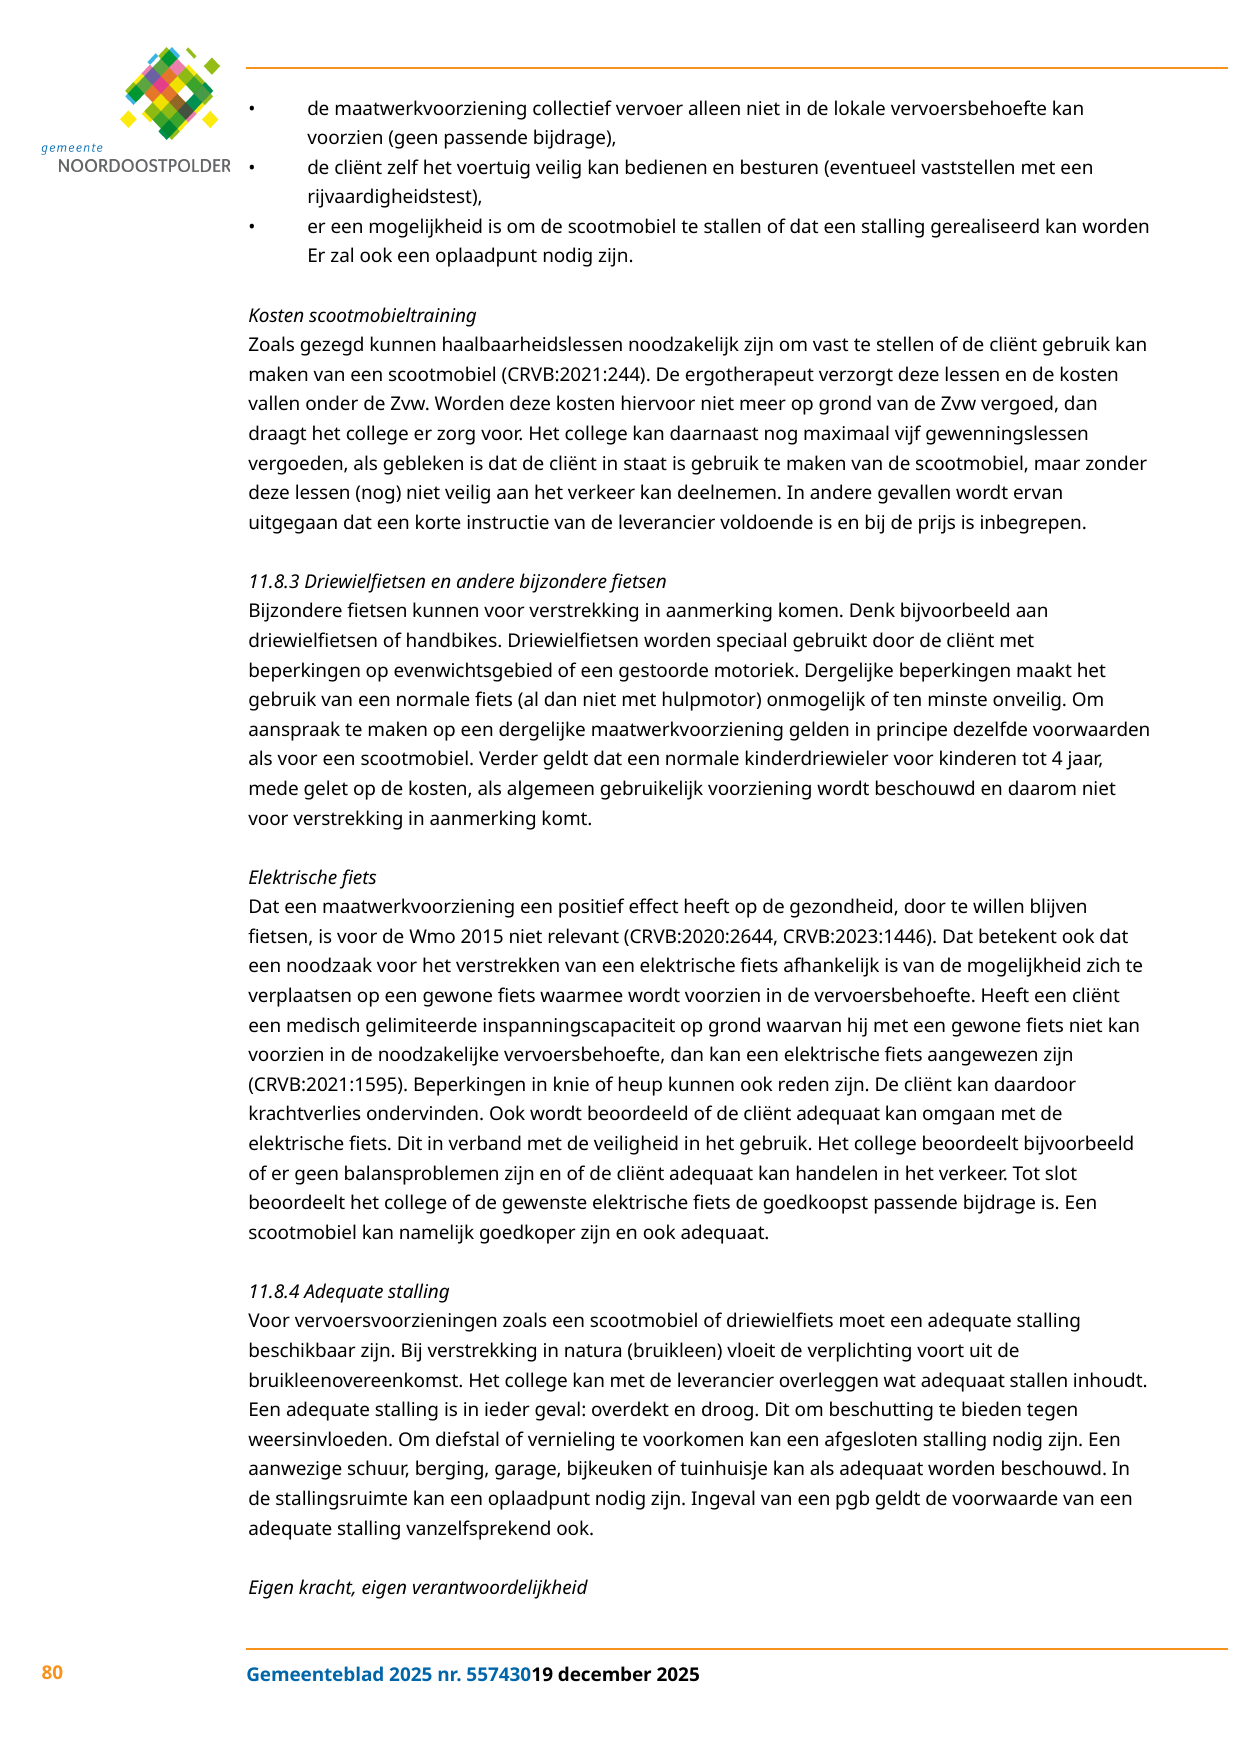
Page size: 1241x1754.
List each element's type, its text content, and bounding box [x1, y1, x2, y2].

text Voor vervoersvoorzieningen zoals een scootmobiel of driewielfiets moet een adequate stalling beschikbaar zijn. Bij verstrekking in natura (bruikleen) vloeit de verplichting voort uit de bruikleenovereenkomst. Het college kan met de leverancier overleggen wat adequaat stallen inhoudt. Een adequate stalling is in ieder geval: overdekt en droog. Dit om beschutting te bieden tegen weersinvloeden. Om diefstal of vernieling te voorkomen kan een afgesloten stalling nodig zijn. Een aanwezige schuur, berging, garage, bijkeuken of tuinhuisje kan als adequaat worden beschouwd. In de stallingsruimte kan een oplaadpunt nodig zijn. Ingeval van een pgb geldt de voorwaarde van een adequate stalling vanzelfsprekend ook. [248, 1308, 1152, 1541]
list de maatwerkvoorziening collectief vervoer alleen niet in de lokale vervoersbehoefte kan voorzien (geen passende bijdrage), [248, 95, 1152, 150]
list er een mogelijkheid is om de scootmobiel te stallen of dat een stalling gerealiseerd kan worden Er zal ook een oplaadpunt nodig zijn. [248, 213, 1152, 268]
picture [41, 47, 231, 172]
list de cliënt zelf het voertuig veilig kan bedienen en besturen (eventueel vaststellen met een rijvaardigheidstest), [248, 154, 1152, 209]
text 11.8.3 Driewielfietsen en andere bijzondere fietsen [248, 568, 1152, 594]
text Kosten scootmobieltraining [248, 302, 1152, 328]
text 11.8.4 Adequate stalling [248, 1278, 1152, 1304]
text Eigen kracht, eigen verantwoordelijkheid [248, 1574, 1152, 1600]
text Elektrische fiets [248, 864, 1152, 890]
text Bijzondere fietsen kunnen voor verstrekking in aanmerking komen. Denk bijvoorbeeld aan driewielfietsen of handbikes. Driewielfietsen worden speciaal gebruikt door de cliënt met beperkingen op evenwichtsgebied of een gestoorde motoriek. Dergelijke beperkingen maakt het gebruik van een normale fiets (al dan niet met hulpmotor) onmogelijk of ten minste onveilig. Om aanspraak te maken op een dergelijke maatwerkvoorziening gelden in principe dezelfde voorwaarden als voor een scootmobiel. Verder geldt dat een normale kinderdriewieler voor kinderen tot 4 jaar, mede gelet op de kosten, als algemeen gebruikelijk voorziening wordt beschouwd en daarom niet voor verstrekking in aanmerking komt. [248, 598, 1152, 831]
text Zoals gezegd kunnen haalbaarheidslessen noodzakelijk zijn om vast te stellen of de cliënt gebruik kan maken van een scootmobiel (CRVB:2021:244). De ergotherapeut verzorgt deze lessen en de kosten vallen onder de Zvw. Worden deze kosten hiervoor niet meer op grond van de Zvw vergoed, dan draagt het college er zorg voor. Het college kan daarnaast nog maximaal vijf gewenningslessen vergoeden, als gebleken is dat de cliënt in staat is gebruik te maken van de scootmobiel, maar zonder deze lessen (nog) niet veilig aan het verkeer kan deelnemen. In andere gevallen wordt ervan uitgegaan dat een korte instructie van de leverancier voldoende is en bij de prijs is inbegrepen. [248, 331, 1152, 535]
text Dat een maatwerkvoorziening een positief effect heeft op de gezondheid, door te willen blijven fietsen, is voor de Wmo 2015 niet relevant (CRVB:2020:2644, CRVB:2023:1446). Dat betekent ook dat een noodzaak voor het verstrekken van een elektrische fiets afhankelijk is van de mogelijkheid zich te verplaatsen op een gewone fiets waarmee wordt voorzien in de vervoersbehoefte. Heeft een cliënt een medisch gelimiteerde inspanningscapaciteit op grond waarvan hij met een gewone fiets niet kan voorzien in de noodzakelijke vervoersbehoefte, dan kan een elektrische fiets aangewezen zijn (CRVB:2021:1595). Beperkingen in knie of heup kunnen ook reden zijn. De cliënt kan daardoor krachtverlies ondervinden. Ook wordt beoordeeld of de cliënt adequaat kan omgaan met de elektrische fiets. Dit in verband met de veiligheid in het gebruik. Het college beoordeelt bijvoorbeeld of er geen balansproblemen zijn en of de cliënt adequaat kan handelen in het verkeer. Tot slot beoordeelt het college of de gewenste elektrische fiets de goedkoopst passende bijdrage is. Een scootmobiel kan namelijk goedkoper zijn en ook adequaat. [248, 893, 1152, 1245]
